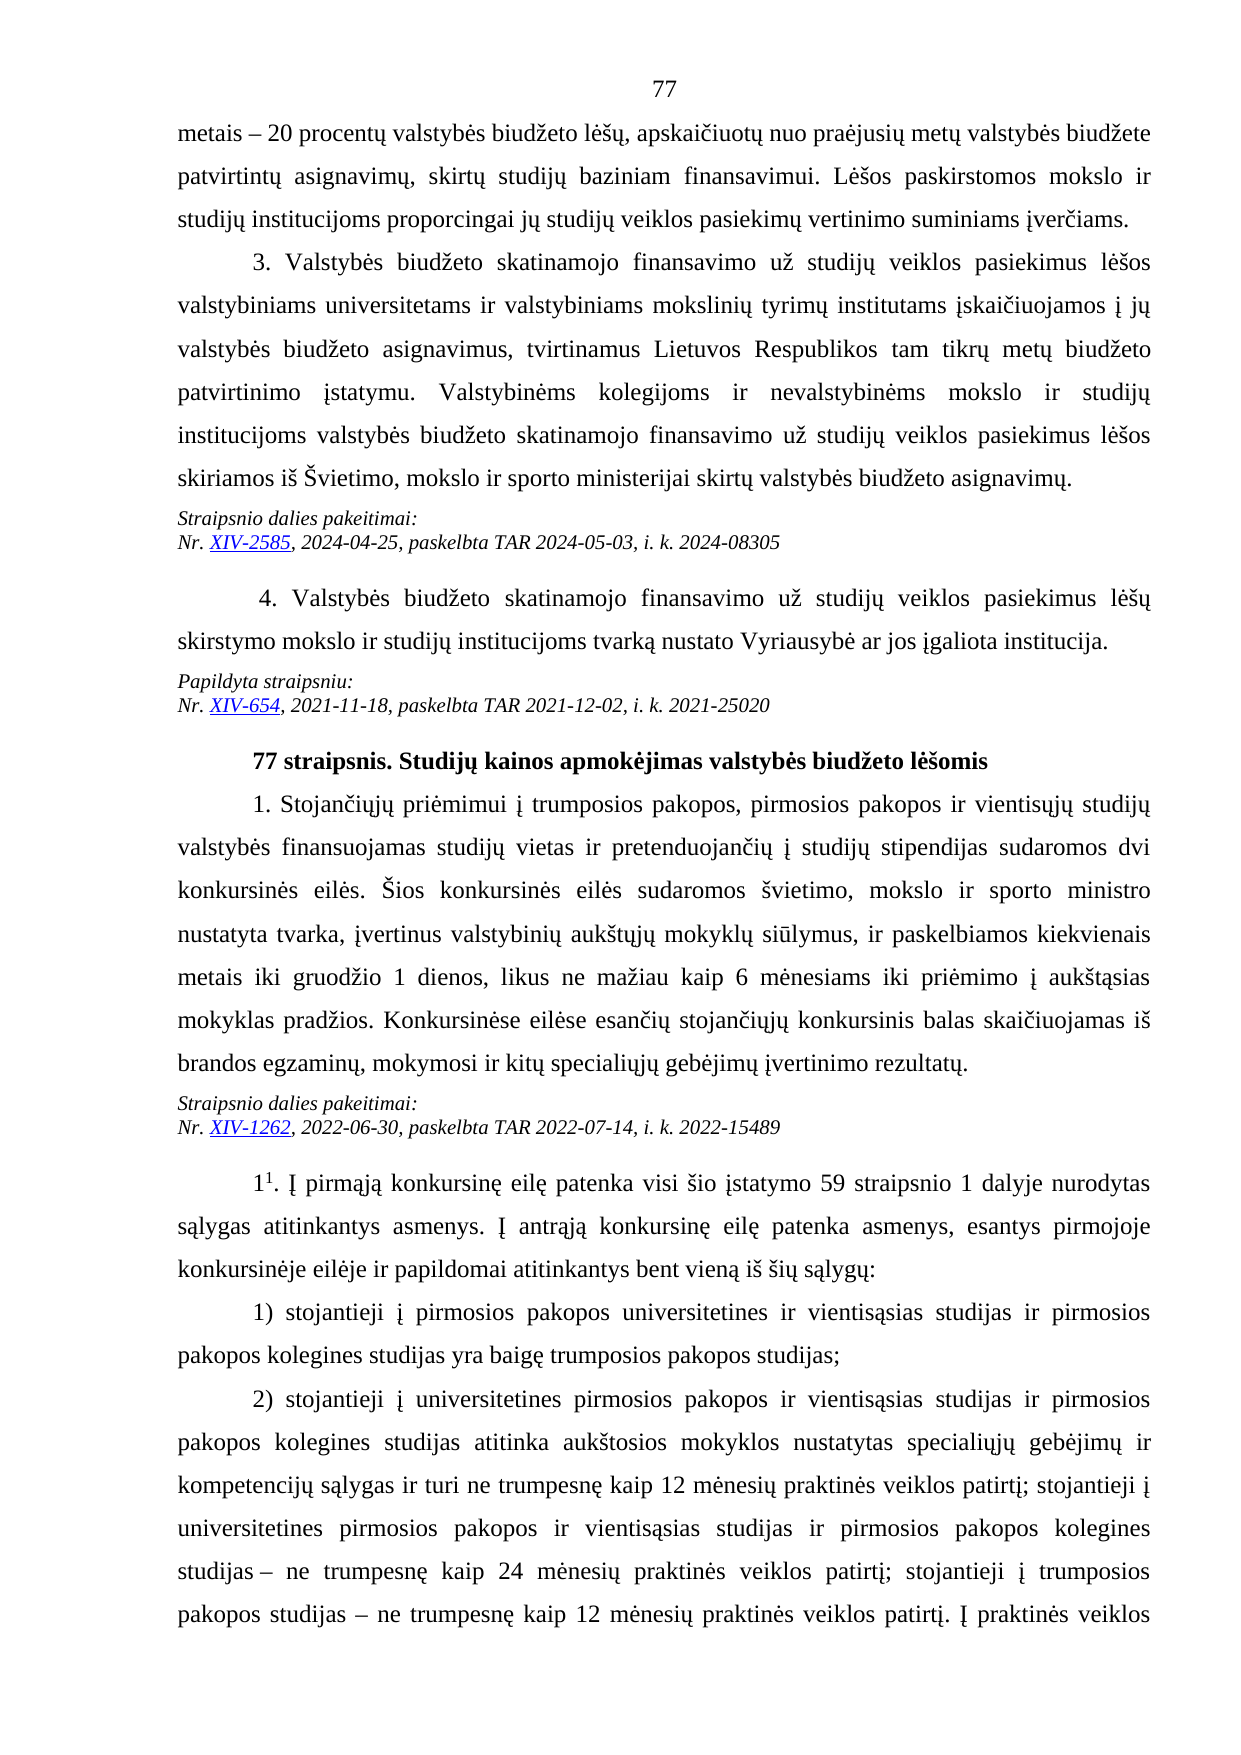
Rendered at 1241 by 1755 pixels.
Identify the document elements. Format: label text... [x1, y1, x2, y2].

text metais – 20 procentų valstybės biudžeto lėšų, apskaičiuotų nuo praėjusių metų valstybės biudžete patvirtintų asignavimų, skirtų studijų baziniam finansavimui. Lėšos paskirstomos mokslo ir studijų institucijoms proporcingai jų studijų veiklos pasiekimų vertinimo suminiams įverčiams. [177, 118, 1152, 233]
text 4. Valstybės biudžeto skatinamojo finansavimo už studijų veiklos pasiekimus lėšų skirstymo mokslo ir studijų institucijoms tvarką nustato Vyriausybė ar jos įgaliota institucija. [177, 583, 1152, 655]
text 77 straipsnis. Studijų kainos apmokėjimas valstybės biudžeto lėšomis [177, 746, 1152, 775]
text Papildyta straipsniu: [177, 669, 1152, 693]
text 1) stojantieji į pirmosios pakopos universitetines ir vientisąsias studijas ir pirmosios pakopos kolegines studijas yra baigę trumposios pakopos studijas; [177, 1297, 1152, 1369]
text 2) stojantieji į universitetines pirmosios pakopos ir vientisąsias studijas ir pirmosios pakopos kolegines studijas atitinka aukštosios mokyklos nustatytas specialiųjų gebėjimų ir kompetencijų sąlygas ir turi ne trumpesnę kaip 12 mėnesių praktinės veiklos patirtį; stojantieji į universitetines pirmosios pakopos ir vientisąsias studijas ir pirmosios pakopos kolegines studijas – ne trumpesnę kaip 24 mėnesių praktinės veiklos patirtį; stojantieji į trumposios pakopos studijas – ne trumpesnę kaip 12 mėnesių praktinės veiklos patirtį. Į praktinės veiklos [177, 1384, 1152, 1628]
text Straipsnio dalies pakeitimai: [177, 1091, 1152, 1115]
text Nr. XIV-1262, 2022-06-30, paskelbta TAR 2022-07-14, i. k. 2022-15489 [177, 1115, 1152, 1139]
text Nr. XIV-2585, 2024-04-25, paskelbta TAR 2024-05-03, i. k. 2024-08305 [177, 530, 1152, 554]
text Nr. XIV-654, 2021-11-18, paskelbta TAR 2021-12-02, i. k. 2021-25020 [177, 693, 1152, 717]
text 11. Į pirmąją konkursinę eilę patenka visi šio įstatymo 59 straipsnio 1 dalyje nurodytas sąlygas atitinkantys asmenys. Į antrąją konkursinę eilę patenka asmenys, esantys pirmojoje konkursinėje eilėje ir papildomai atitinkantys bent vieną iš šių sąlygų: [177, 1168, 1152, 1283]
text 3. Valstybės biudžeto skatinamojo finansavimo už studijų veiklos pasiekimus lėšos valstybiniams universitetams ir valstybiniams mokslinių tyrimų institutams įskaičiuojamos į jų valstybės biudžeto asignavimus, tvirtinamus Lietuvos Respublikos tam tikrų metų biudžeto patvirtinimo įstatymu. Valstybinėms kolegijoms ir nevalstybinėms mokslo ir studijų institucijoms valstybės biudžeto skatinamojo finansavimo už studijų veiklos pasiekimus lėšos skiriamos iš Švietimo, mokslo ir sporto ministerijai skirtų valstybės biudžeto asignavimų. [177, 247, 1152, 492]
text 1. Stojančiųjų priėmimui į trumposios pakopos, pirmosios pakopos ir vientisųjų studijų valstybės finansuojamas studijų vietas ir pretenduojančių į studijų stipendijas sudaromos dvi konkursinės eilės. Šios konkursinės eilės sudaromos švietimo, mokslo ir sporto ministro nustatyta tvarka, įvertinus valstybinių aukštųjų mokyklų siūlymus, ir paskelbiamos kiekvienais metais iki gruodžio 1 dienos, likus ne mažiau kaip 6 mėnesiams iki priėmimo į aukštąsias mokyklas pradžios. Konkursinėse eilėse esančių stojančiųjų konkursinis balas skaičiuojamas iš brandos egzaminų, mokymosi ir kitų specialiųjų gebėjimų įvertinimo rezultatų. [177, 789, 1152, 1077]
text Straipsnio dalies pakeitimai: [177, 506, 1152, 530]
